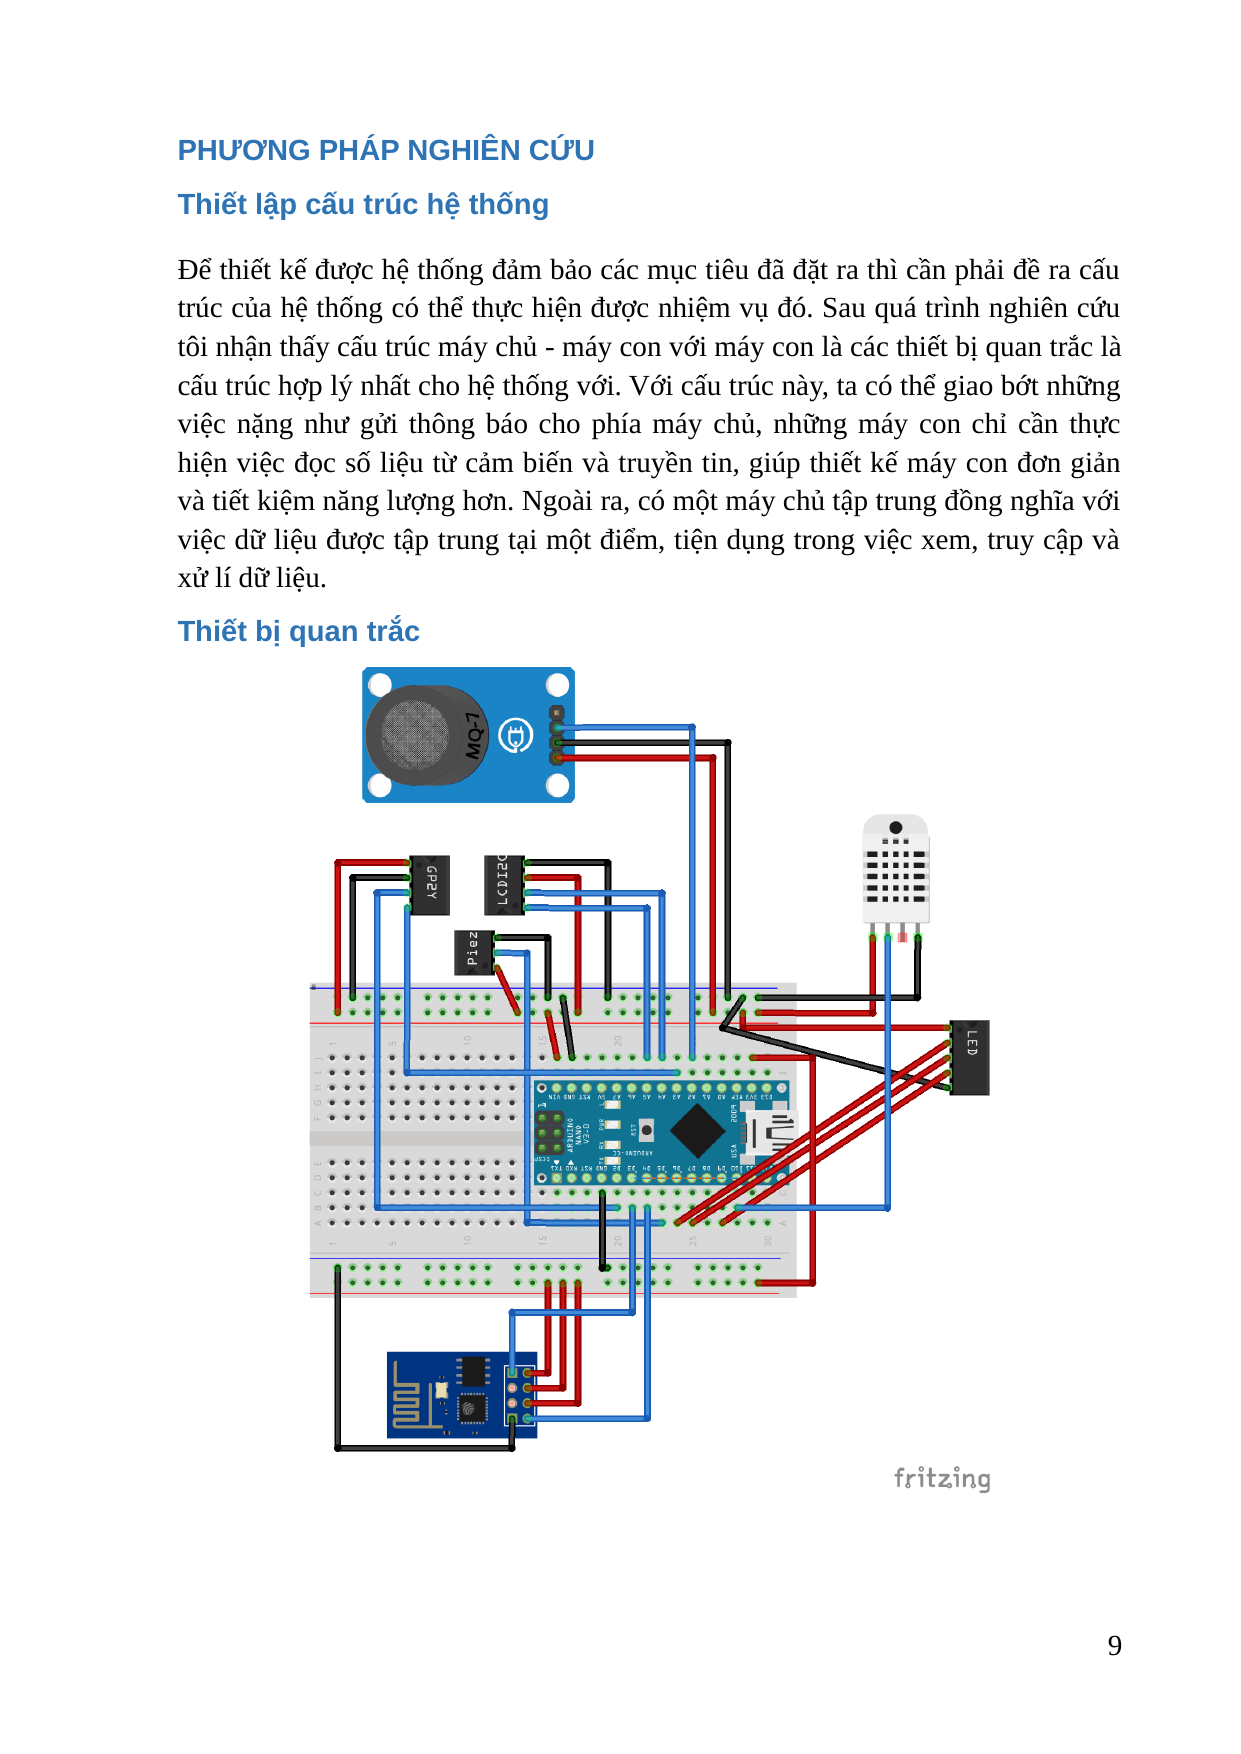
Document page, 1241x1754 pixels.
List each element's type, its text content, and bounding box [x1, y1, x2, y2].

picture [309, 667, 990, 1493]
subtitle Thiết lập cấu trúc hệ thống [177, 187, 1122, 220]
text Để thiết kế được hệ thống đảm bảo các mục tiêu đã đặt ra thì cần phải đề ra cấu trúc của hệ thống có thể thực hiện được nhiệm vụ đó. Sau quá trình nghiên cứu tôi nhận thấy cấu trúc máy chủ - máy con với máy con là các thiết bị quan trắc là cấu trúc hợp lý nhất cho hệ thống với. Với cấu trúc này, ta có thể giao bớt những việc nặng như gửi thông báo cho phía máy chủ, những máy con chỉ cần thực hiện việc đọc số liệu từ cảm biến và truyền tin, giúp thiết kế máy con đơn giản và tiết kiệm năng lượng hơn. Ngoài ra, có một máy chủ tập trung đồng nghĩa với việc dữ liệu được tập trung tại một điểm, tiện dụng trong việc xem, truy cập và xử lí dữ liệu. [177, 252, 1122, 594]
subtitle Thiết bị quan trắc [177, 614, 1122, 647]
subtitle PHƯƠNG PHÁP NGHIÊN CỨU [177, 133, 1122, 167]
